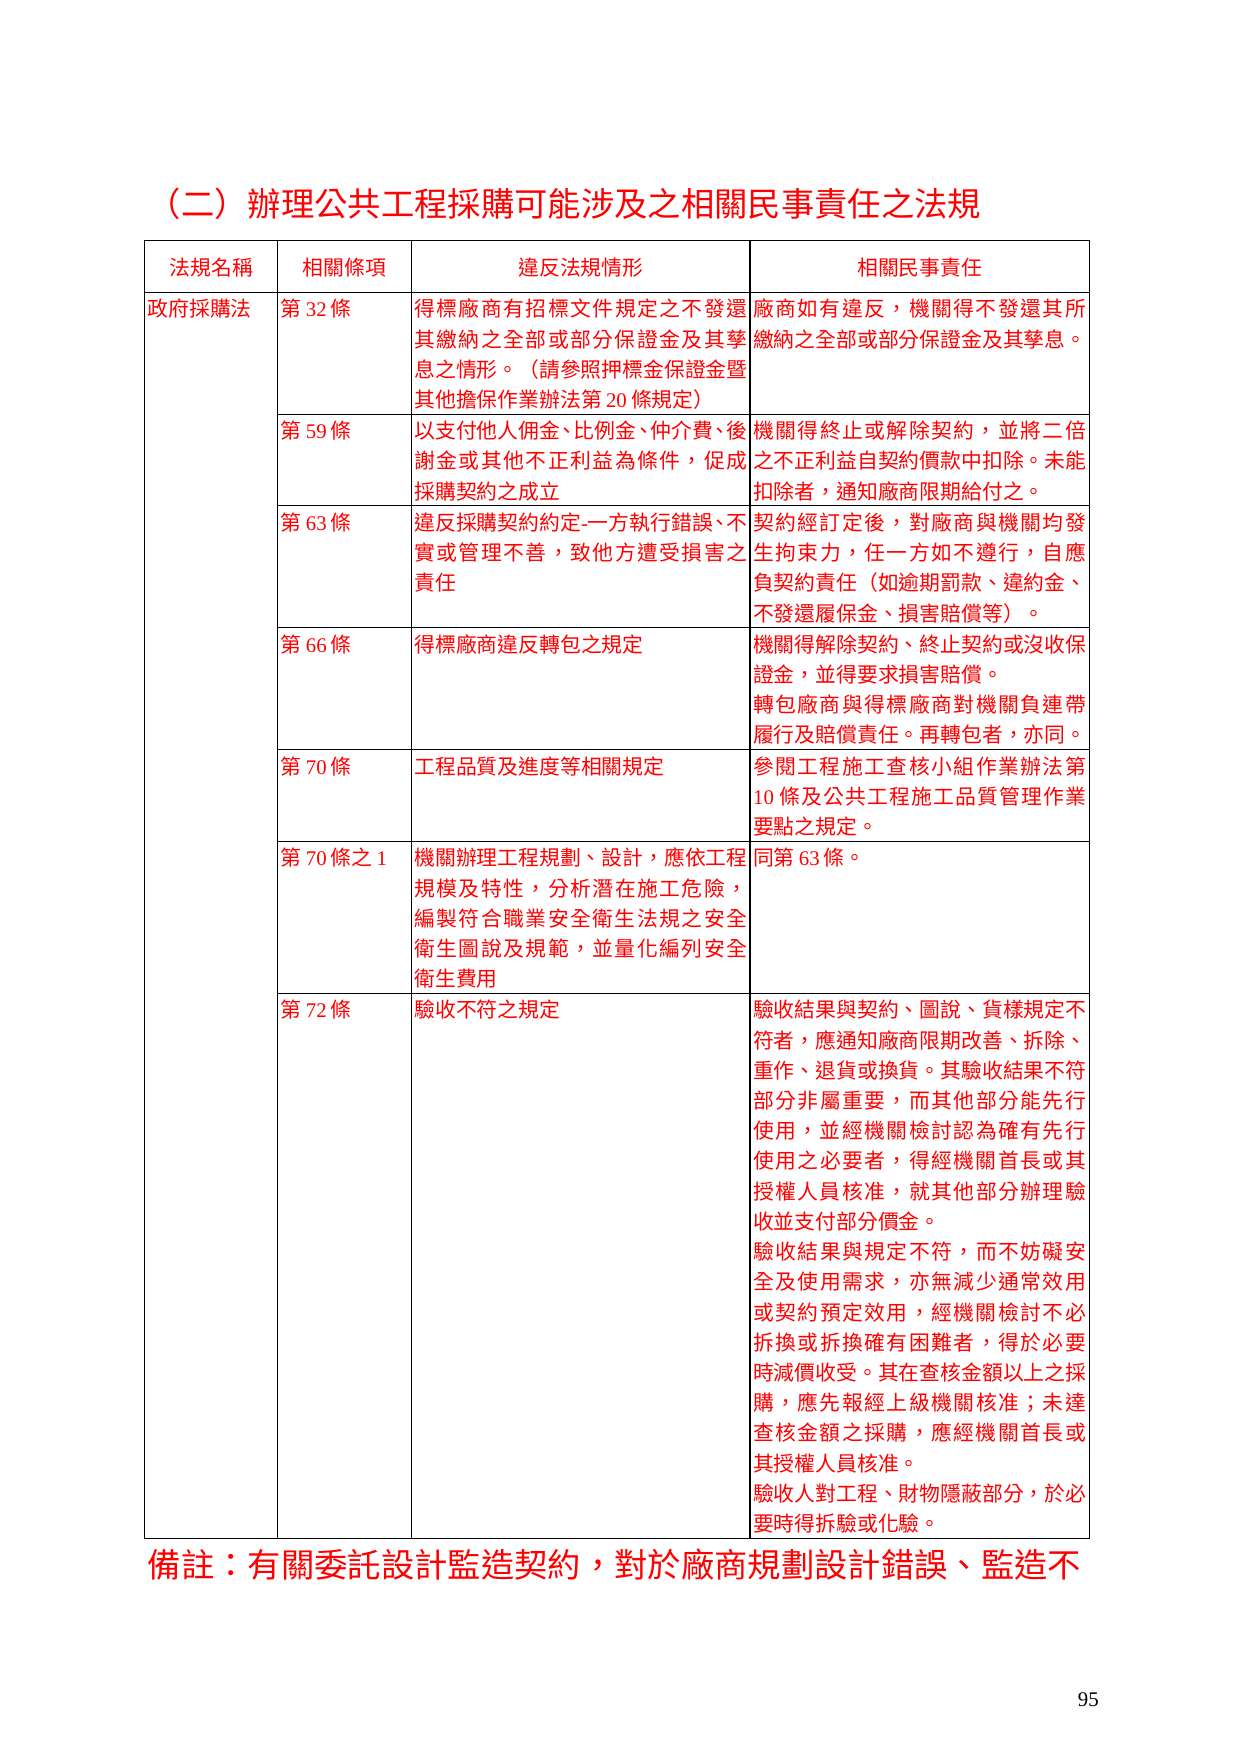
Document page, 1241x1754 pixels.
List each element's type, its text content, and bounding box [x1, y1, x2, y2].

table_cell 違反採購契約約定-一方執行錯誤、不實或管理不善，致他方遭受損害之責任 [412, 506, 749, 627]
table_cell 第70條之1 [278, 842, 411, 993]
table_cell 以支付他人佣金、比例金、仲介費、後謝金或其他不正利益為條件，促成採購契約之成立 [412, 415, 749, 505]
table_cell 參閱工程施工查核小組作業辦法第10條及公共工程施工品質管理作業要點之規定。 [751, 750, 1089, 841]
table_header 法規名稱 [145, 241, 277, 292]
text 備註：有關委託設計監造契約，對於廠商規劃設計錯誤、監造不 [148, 1538, 1092, 1587]
table_cell 第63條 [278, 506, 411, 627]
table_cell 機關得終止或解除契約，並將二倍之不正利益自契約價款中扣除。未能扣除者，通知廠商限期給付之。 [751, 415, 1089, 505]
table_cell 廠商如有違反，機關得不發還其所繳納之全部或部分保證金及其孳息。 [751, 293, 1089, 413]
table_cell 得標廠商有招標文件規定之不發還其繳納之全部或部分保證金及其孳息之情形。（請參照押標金保證金暨其他擔保作業辦法第20條規定） [412, 293, 749, 413]
table_cell 得標廠商違反轉包之規定 [412, 628, 749, 749]
table_cell 政府採購法 [145, 293, 277, 1537]
table_cell 第59條 [278, 415, 411, 505]
table_header 相關民事責任 [751, 241, 1089, 292]
table_cell 機關得解除契約、終止契約或沒收保證金，並得要求損害賠償。 轉包廠商與得標廠商對機關負連帶履行及賠償責任。再轉包者，亦同。 [751, 628, 1089, 749]
table_cell 第32條 [278, 293, 411, 413]
table_header 違反法規情形 [412, 241, 749, 292]
text （二）辦理公共工程採購可能涉及之相關民事責任之法規 [148, 164, 1092, 239]
table_cell 機關辦理工程規劃、設計，應依工程規模及特性，分析潛在施工危險，編製符合職業安全衛生法規之安全衛生圖說及規範，並量化編列安全衛生費用 [412, 842, 749, 993]
table_cell 同第63條。 [751, 842, 1089, 993]
table_cell 第66條 [278, 628, 411, 749]
table_cell 工程品質及進度等相關規定 [412, 750, 749, 841]
table_header 相關條項 [278, 241, 411, 292]
table_cell 驗收不符之規定 [412, 994, 749, 1537]
table_cell 第70條 [278, 750, 411, 841]
table_cell 第72條 [278, 994, 411, 1537]
table_cell 契約經訂定後，對廠商與機關均發生拘束力，任一方如不遵行，自應負契約責任（如逾期罰款、違約金、不發還履保金、損害賠償等）。 [751, 506, 1089, 627]
table_cell 驗收結果與契約、圖說、貨樣規定不符者，應通知廠商限期改善、拆除、重作、退貨或換貨。其驗收結果不符部分非屬重要，而其他部分能先行使用，並經機關檢討認為確有先行使用之必要者，得經機關首長或其授權人員核准，就其他部分辦理驗收並支付部分價金。 驗收結果與規定不符，而不妨礙安全及使用需求，亦無減少通常效用或契約預定效用，經機關檢討不必拆換或拆換確有困難者，得於必要時減價收受。其在查核金額以上之採購，應先報經上級機關核准；未達查核金額之採購，應經機關首長或其授權人員核准。 驗收人對工程、財物隱蔽部分，於必要時得拆驗或化驗。 [751, 994, 1089, 1537]
